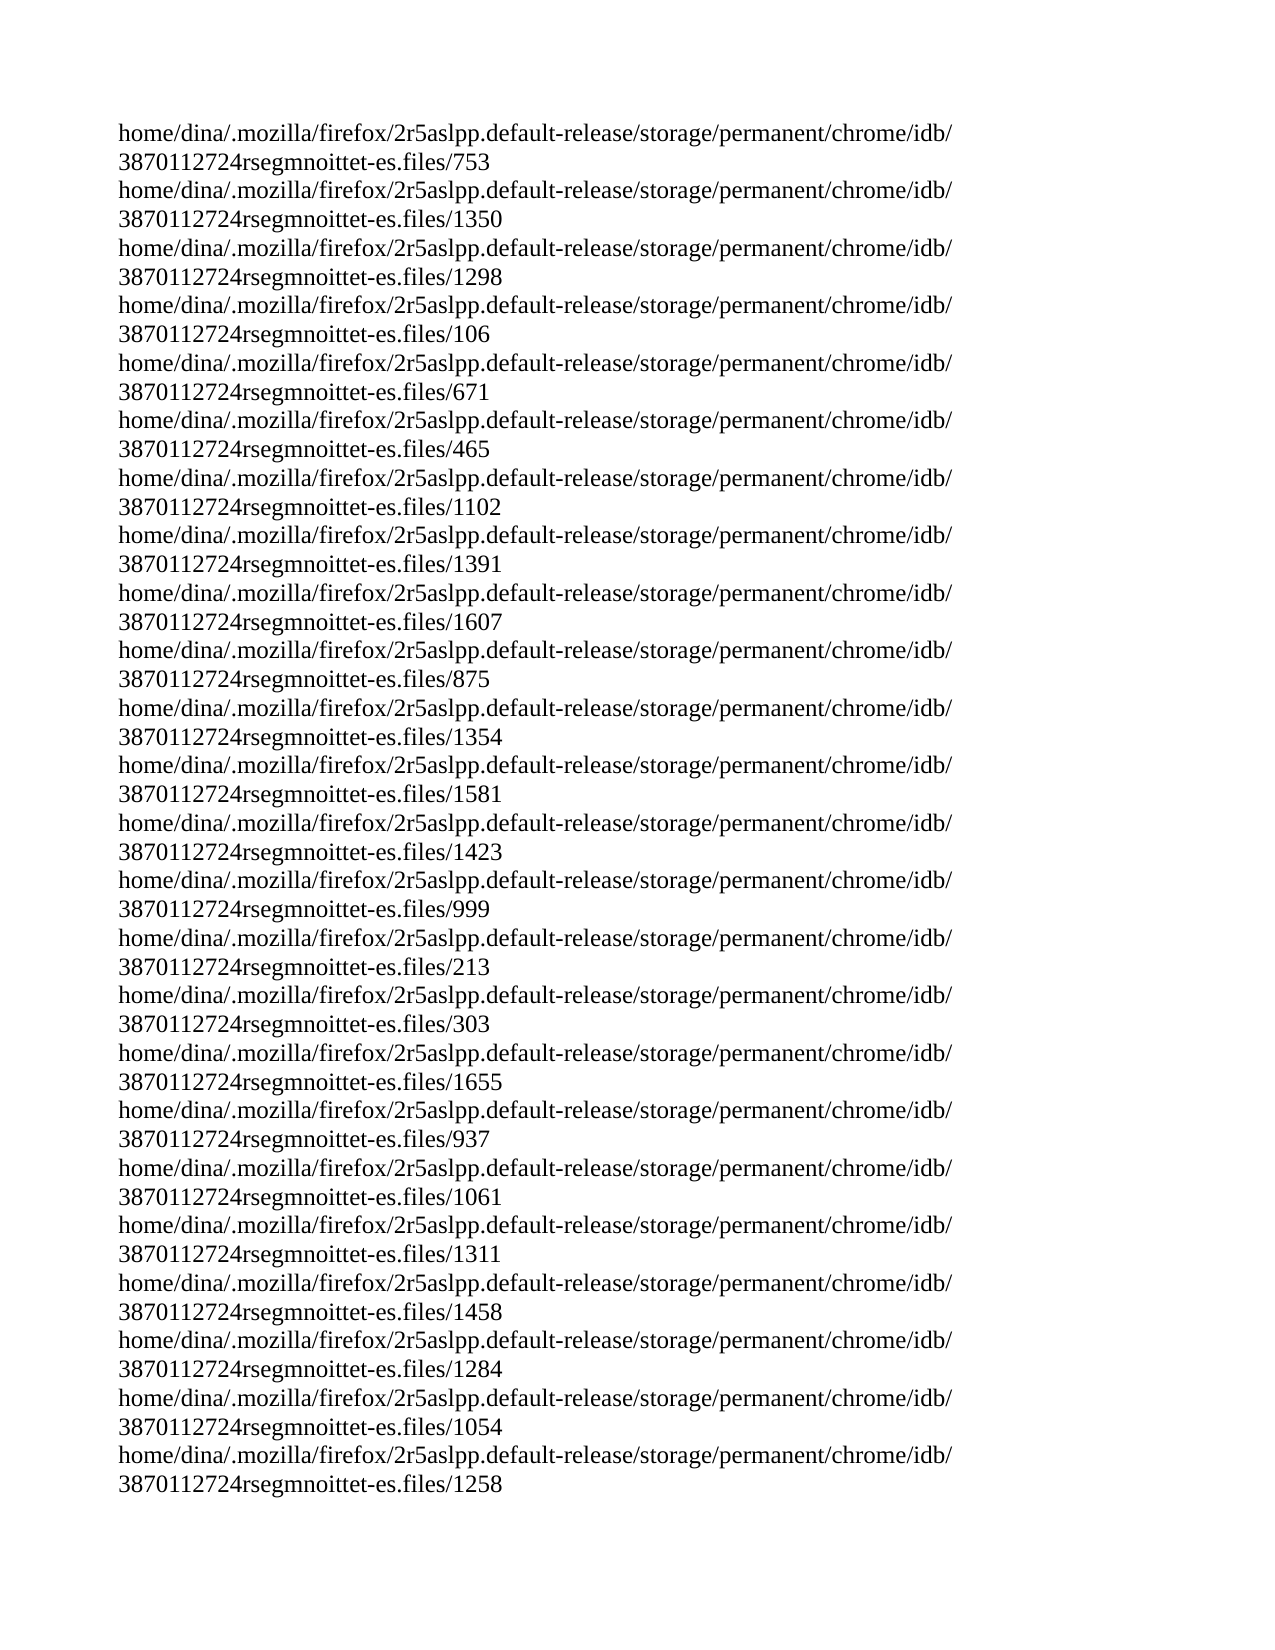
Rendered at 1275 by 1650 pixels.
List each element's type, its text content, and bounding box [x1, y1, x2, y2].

text home/dina/.mozilla/firefox/2r5aslpp.default-release/storage/permanent/chrome/idb/3870112724rsegmnoittet-es.files/303 [118, 981, 1157, 1038]
text home/dina/.mozilla/firefox/2r5aslpp.default-release/storage/permanent/chrome/idb/3870112724rsegmnoittet-es.files/1102 [118, 463, 1157, 521]
text home/dina/.mozilla/firefox/2r5aslpp.default-release/storage/permanent/chrome/idb/3870112724rsegmnoittet-es.files/1391 [118, 521, 1157, 578]
text home/dina/.mozilla/firefox/2r5aslpp.default-release/storage/permanent/chrome/idb/3870112724rsegmnoittet-es.files/1061 [118, 1153, 1157, 1211]
text home/dina/.mozilla/firefox/2r5aslpp.default-release/storage/permanent/chrome/idb/3870112724rsegmnoittet-es.files/1423 [118, 808, 1157, 866]
text home/dina/.mozilla/firefox/2r5aslpp.default-release/storage/permanent/chrome/idb/3870112724rsegmnoittet-es.files/1458 [118, 1268, 1157, 1326]
text home/dina/.mozilla/firefox/2r5aslpp.default-release/storage/permanent/chrome/idb/3870112724rsegmnoittet-es.files/999 [118, 866, 1157, 923]
text home/dina/.mozilla/firefox/2r5aslpp.default-release/storage/permanent/chrome/idb/3870112724rsegmnoittet-es.files/1054 [118, 1383, 1157, 1441]
text home/dina/.mozilla/firefox/2r5aslpp.default-release/storage/permanent/chrome/idb/3870112724rsegmnoittet-es.files/1655 [118, 1038, 1157, 1096]
text home/dina/.mozilla/firefox/2r5aslpp.default-release/storage/permanent/chrome/idb/3870112724rsegmnoittet-es.files/753 [118, 118, 1157, 176]
text home/dina/.mozilla/firefox/2r5aslpp.default-release/storage/permanent/chrome/idb/3870112724rsegmnoittet-es.files/1350 [118, 176, 1157, 233]
text home/dina/.mozilla/firefox/2r5aslpp.default-release/storage/permanent/chrome/idb/3870112724rsegmnoittet-es.files/1581 [118, 751, 1157, 808]
text home/dina/.mozilla/firefox/2r5aslpp.default-release/storage/permanent/chrome/idb/3870112724rsegmnoittet-es.files/1284 [118, 1326, 1157, 1383]
text home/dina/.mozilla/firefox/2r5aslpp.default-release/storage/permanent/chrome/idb/3870112724rsegmnoittet-es.files/1298 [118, 233, 1157, 291]
text home/dina/.mozilla/firefox/2r5aslpp.default-release/storage/permanent/chrome/idb/3870112724rsegmnoittet-es.files/213 [118, 923, 1157, 981]
text home/dina/.mozilla/firefox/2r5aslpp.default-release/storage/permanent/chrome/idb/3870112724rsegmnoittet-es.files/1607 [118, 578, 1157, 636]
text home/dina/.mozilla/firefox/2r5aslpp.default-release/storage/permanent/chrome/idb/3870112724rsegmnoittet-es.files/1311 [118, 1211, 1157, 1268]
text home/dina/.mozilla/firefox/2r5aslpp.default-release/storage/permanent/chrome/idb/3870112724rsegmnoittet-es.files/1258 [118, 1441, 1157, 1498]
text home/dina/.mozilla/firefox/2r5aslpp.default-release/storage/permanent/chrome/idb/3870112724rsegmnoittet-es.files/106 [118, 291, 1157, 348]
text home/dina/.mozilla/firefox/2r5aslpp.default-release/storage/permanent/chrome/idb/3870112724rsegmnoittet-es.files/875 [118, 636, 1157, 693]
text home/dina/.mozilla/firefox/2r5aslpp.default-release/storage/permanent/chrome/idb/3870112724rsegmnoittet-es.files/671 [118, 348, 1157, 406]
text home/dina/.mozilla/firefox/2r5aslpp.default-release/storage/permanent/chrome/idb/3870112724rsegmnoittet-es.files/1354 [118, 693, 1157, 751]
text home/dina/.mozilla/firefox/2r5aslpp.default-release/storage/permanent/chrome/idb/3870112724rsegmnoittet-es.files/937 [118, 1096, 1157, 1153]
text home/dina/.mozilla/firefox/2r5aslpp.default-release/storage/permanent/chrome/idb/3870112724rsegmnoittet-es.files/465 [118, 406, 1157, 463]
